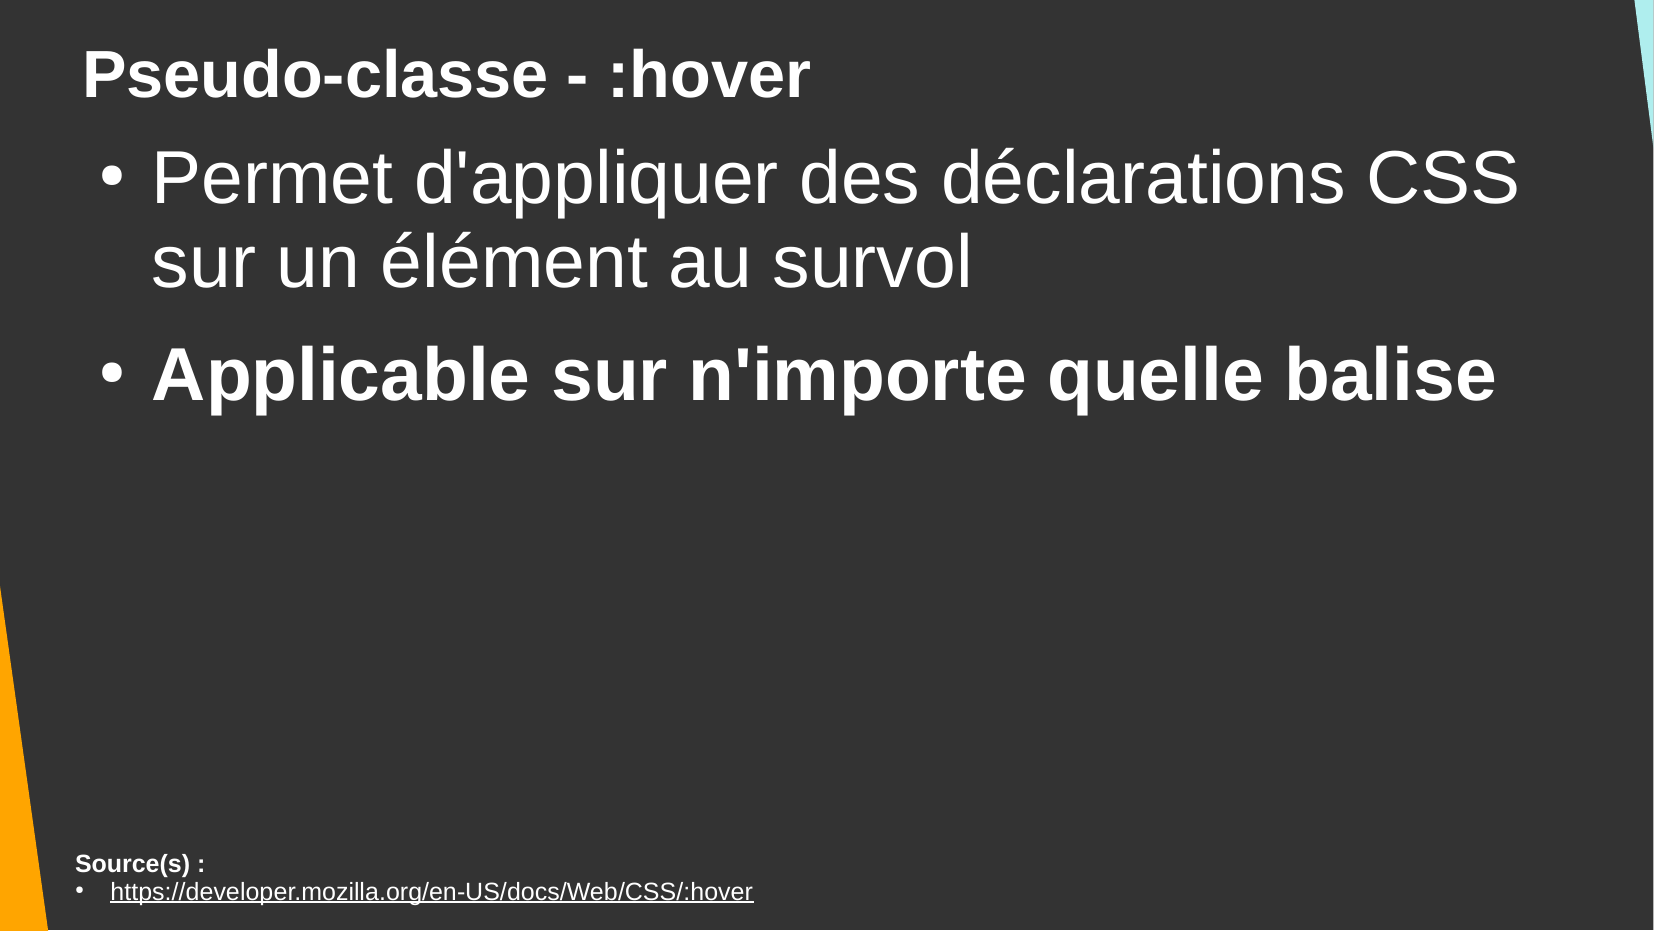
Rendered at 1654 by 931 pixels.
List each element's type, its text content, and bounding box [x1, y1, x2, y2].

text_box [0, 586, 49, 931]
text_box [1634, 0, 1654, 153]
list Permet d'appliquer des déclarations CSS sur un élément au survol Applicable sur n'importe quelle balise [80, 135, 1620, 733]
text_box Source(s) : https://developer.mozilla.org/en-US/docs/Web/CSS/:hover [60, 841, 1546, 913]
title Pseudo-classe - :hover [82, 37, 1571, 114]
